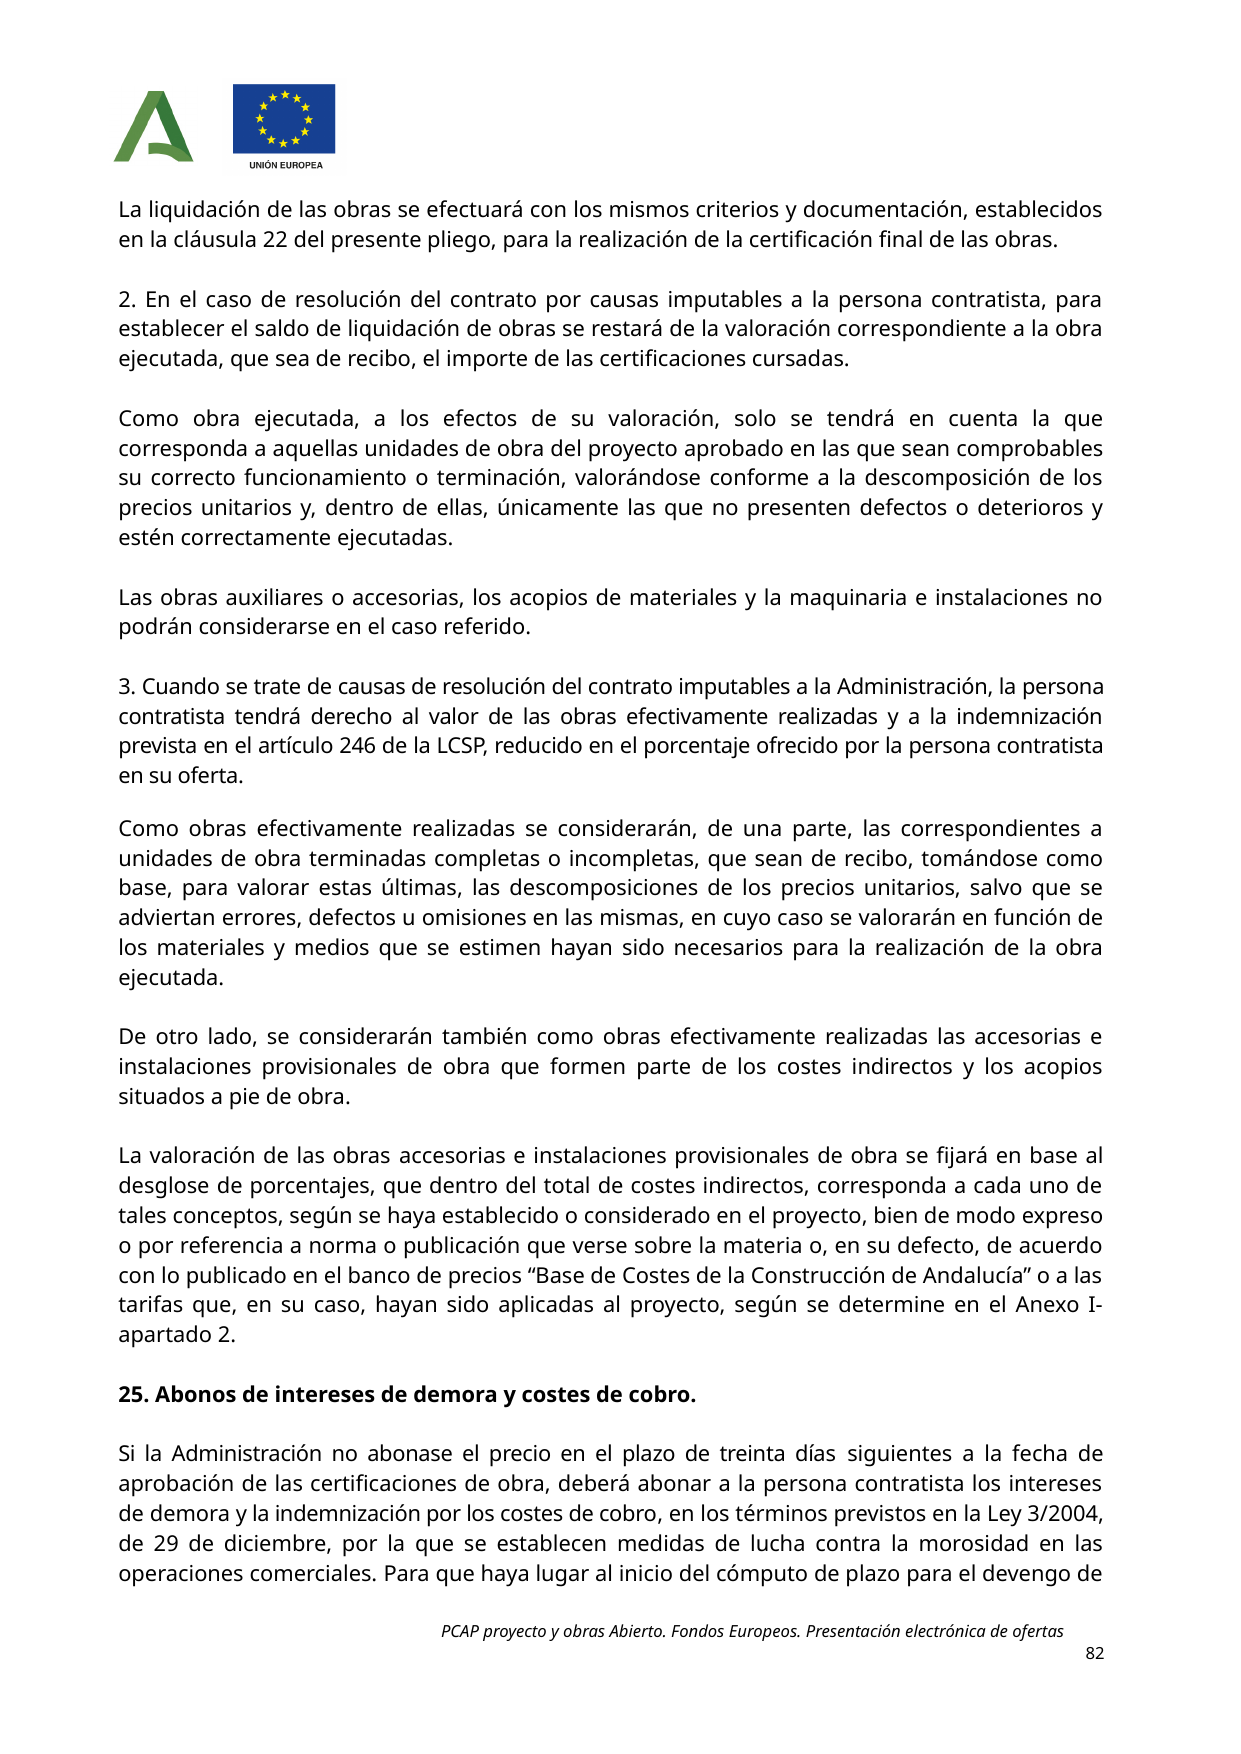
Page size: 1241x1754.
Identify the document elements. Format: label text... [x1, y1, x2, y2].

text Las obras auxiliares o accesorias, los acopios de materiales y la maquinaria e instalaciones no podrán considerarse en el caso referido. [118, 582, 1104, 641]
text Si la Administración no abonase el precio en el plazo de treinta días siguientes a la fecha de aprobación de las certificaciones de obra, deberá abonar a la persona contratista los intereses de demora y la indemnización por los costes de cobro, en los términos previstos en la Ley 3/2004, de 29 de diciembre, por la que se establecen medidas de lucha contra la morosidad en las operaciones comerciales. Para que haya lugar al inicio del cómputo de plazo para el devengo de [118, 1438, 1104, 1587]
picture [109, 86, 198, 166]
text 3. Cuando se trate de causas de resolución del contrato imputables a la Administración, la persona contratista tendrá derecho al valor de las obras efectivamente realizadas y a la indemnización prevista en el artículo 246 de la LCSP, reducido en el porcentaje ofrecido por la persona contratista en su oferta. [118, 671, 1104, 790]
text 2. En el caso de resolución del contrato por causas imputables a la persona contratista, para establecer el saldo de liquidación de obras se restará de la valoración correspondiente a la obra ejecutada, que sea de recibo, el importe de las certificaciones cursadas. [118, 284, 1104, 373]
text 25. Abonos de intereses de demora y costes de cobro. [118, 1379, 1104, 1409]
text La liquidación de las obras se efectuará con los mismos criterios y documentación, establecidos en la cláusula 22 del presente pliego, para la realización de la certificación final de las obras. [118, 194, 1104, 254]
text Como obra ejecutada, a los efectos de su valoración, solo se tendrá en cuenta la que corresponda a aquellas unidades de obra del proyecto aprobado en las que sean comprobables su correcto funcionamiento o terminación, valorándose conforme a la descomposición de los precios unitarios y, dentro de ellas, únicamente las que no presenten defectos o deterioros y estén correctamente ejecutadas. [118, 403, 1104, 552]
text La valoración de las obras accesorias e instalaciones provisionales de obra se fijará en base al desglose de porcentajes, que dentro del total de costes indirectos, corresponda a cada uno de tales conceptos, según se haya establecido o considerado en el proyecto, bien de modo expreso o por referencia a norma o publicación que verse sobre la materia o, en su defecto, de acuerdo con lo publicado en el banco de precios “Base de Costes de la Construcción de Andalucía” o a las tarifas que, en su caso, hayan sido aplicadas al proyecto, según se determine en el Anexo I-apartado 2. [118, 1141, 1104, 1349]
text Como obras efectivamente realizadas se considerarán, de una parte, las correspondientes a unidades de obra terminadas completas o incompletas, que sean de recibo, tomándose como base, para valorar estas últimas, las descomposiciones de los precios unitarios, salvo que se adviertan errores, defectos u omisiones en las mismas, en cuyo caso se valorarán en función de los materiales y medios que se estimen hayan sido necesarios para la realización de la obra ejecutada. [118, 813, 1104, 992]
text De otro lado, se considerarán también como obras efectivamente realizadas las accesorias e instalaciones provisionales de obra que formen parte de los costes indirectos y los acopios situados a pie de obra. [118, 1021, 1104, 1111]
picture [221, 78, 347, 176]
